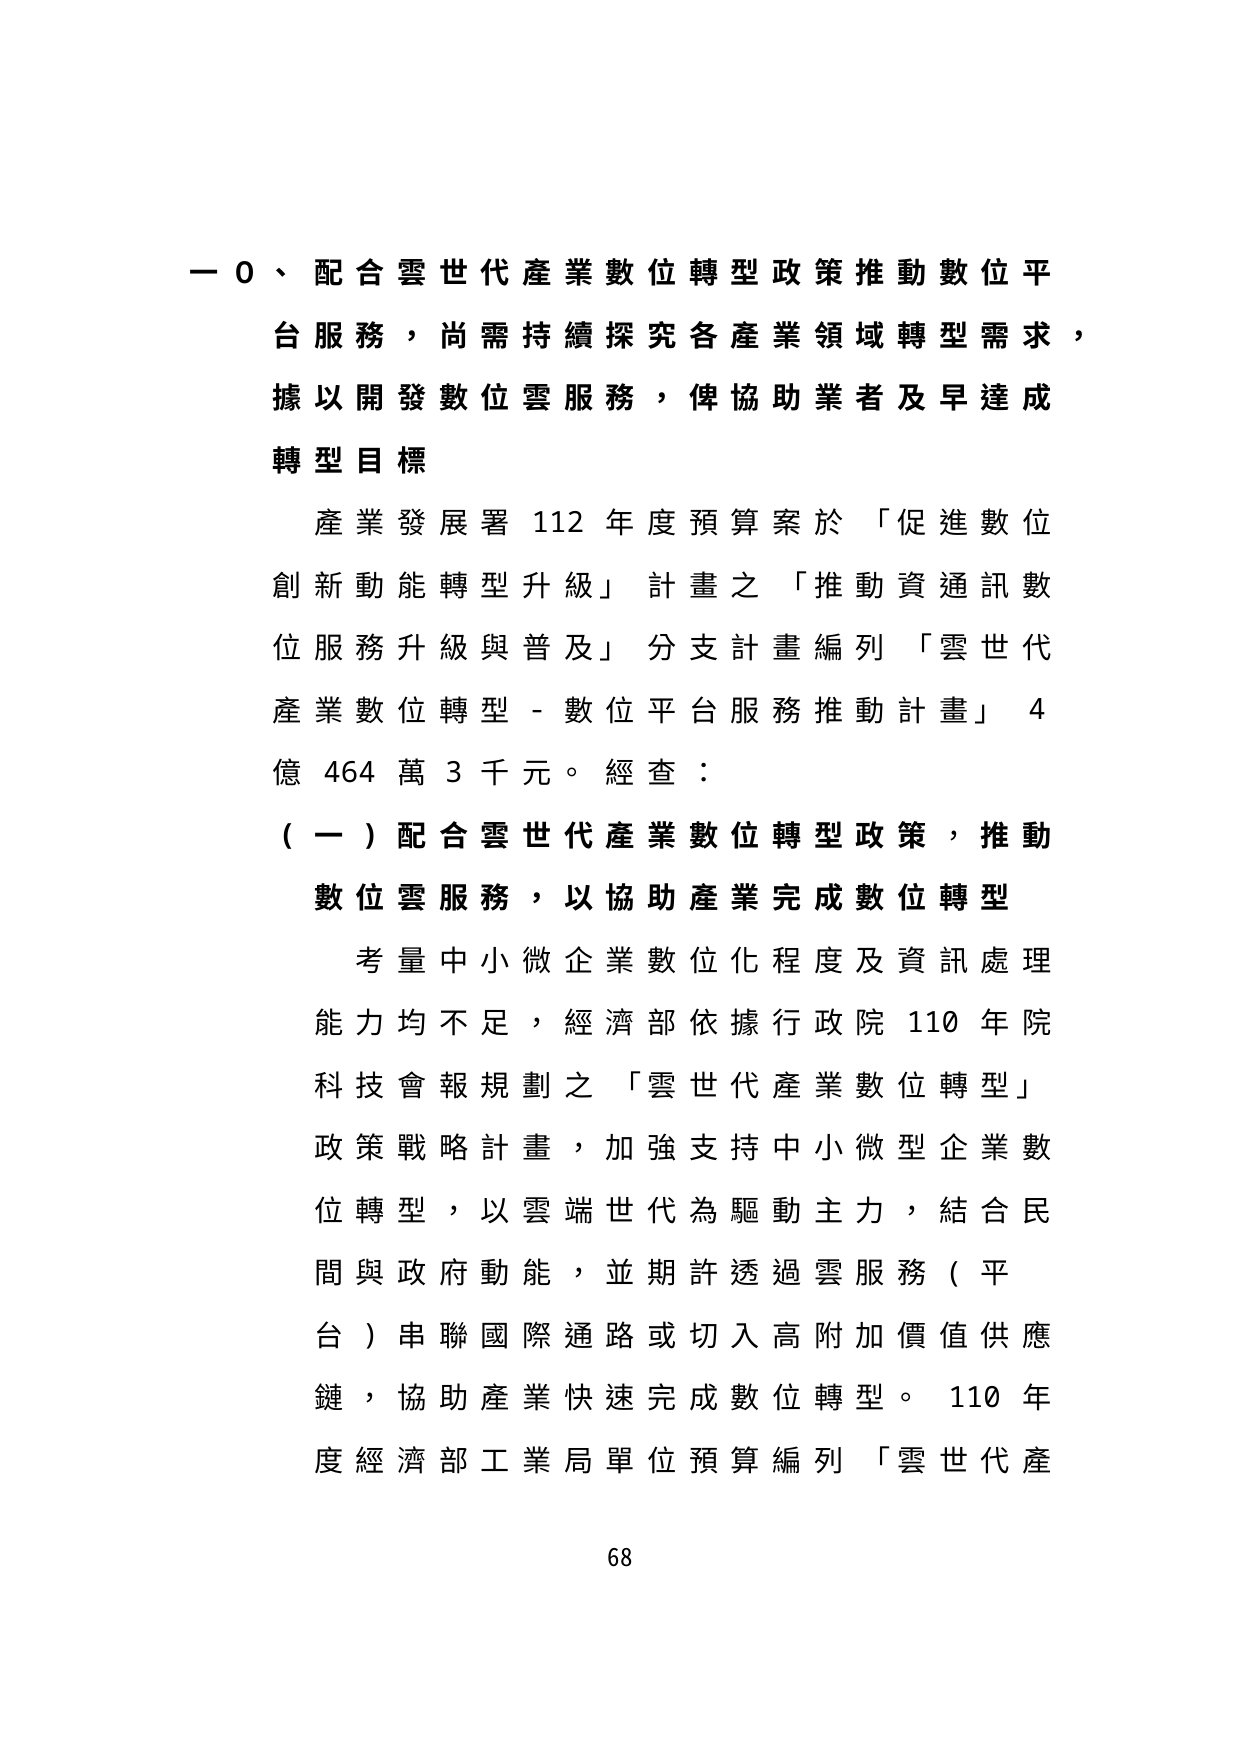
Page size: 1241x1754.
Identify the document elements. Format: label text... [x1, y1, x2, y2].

text 產業發展署112年度預算案於「促進數位創新動能轉型升級」計畫之「推動資通訊數位服務升級與普及」分支計畫編列「雲世代產業數位轉型-數位平台服務推動計畫」4億464萬3千元。經查： [242, 479, 1058, 792]
text 考量中小微企業數位化程度及資訊處理能力均不足，經濟部依據行政院110年院科技會報規劃之「雲世代產業數位轉型」政策戰略計畫，加強支持中小微型企業數位轉型，以雲端世代為驅動主力，結合民間與政府動能，並期許透過雲服務(平台)串聯國際通路或切入高附加價值供應鏈，協助產業快速完成數位轉型。110年度經濟部工業局單位預算編列「雲世代產 [271, 917, 1058, 1479]
text (一)配合雲世代產業數位轉型政策，推動數位雲服務，以協助產業完成數位轉型 [242, 792, 1058, 917]
text 一０、配合雲世代產業數位轉型政策推動數位平台服務，尚需持續探究各產業領域轉型需求，據以開發數位雲服務，俾協助業者及早達成轉型目標 [183, 229, 1058, 479]
